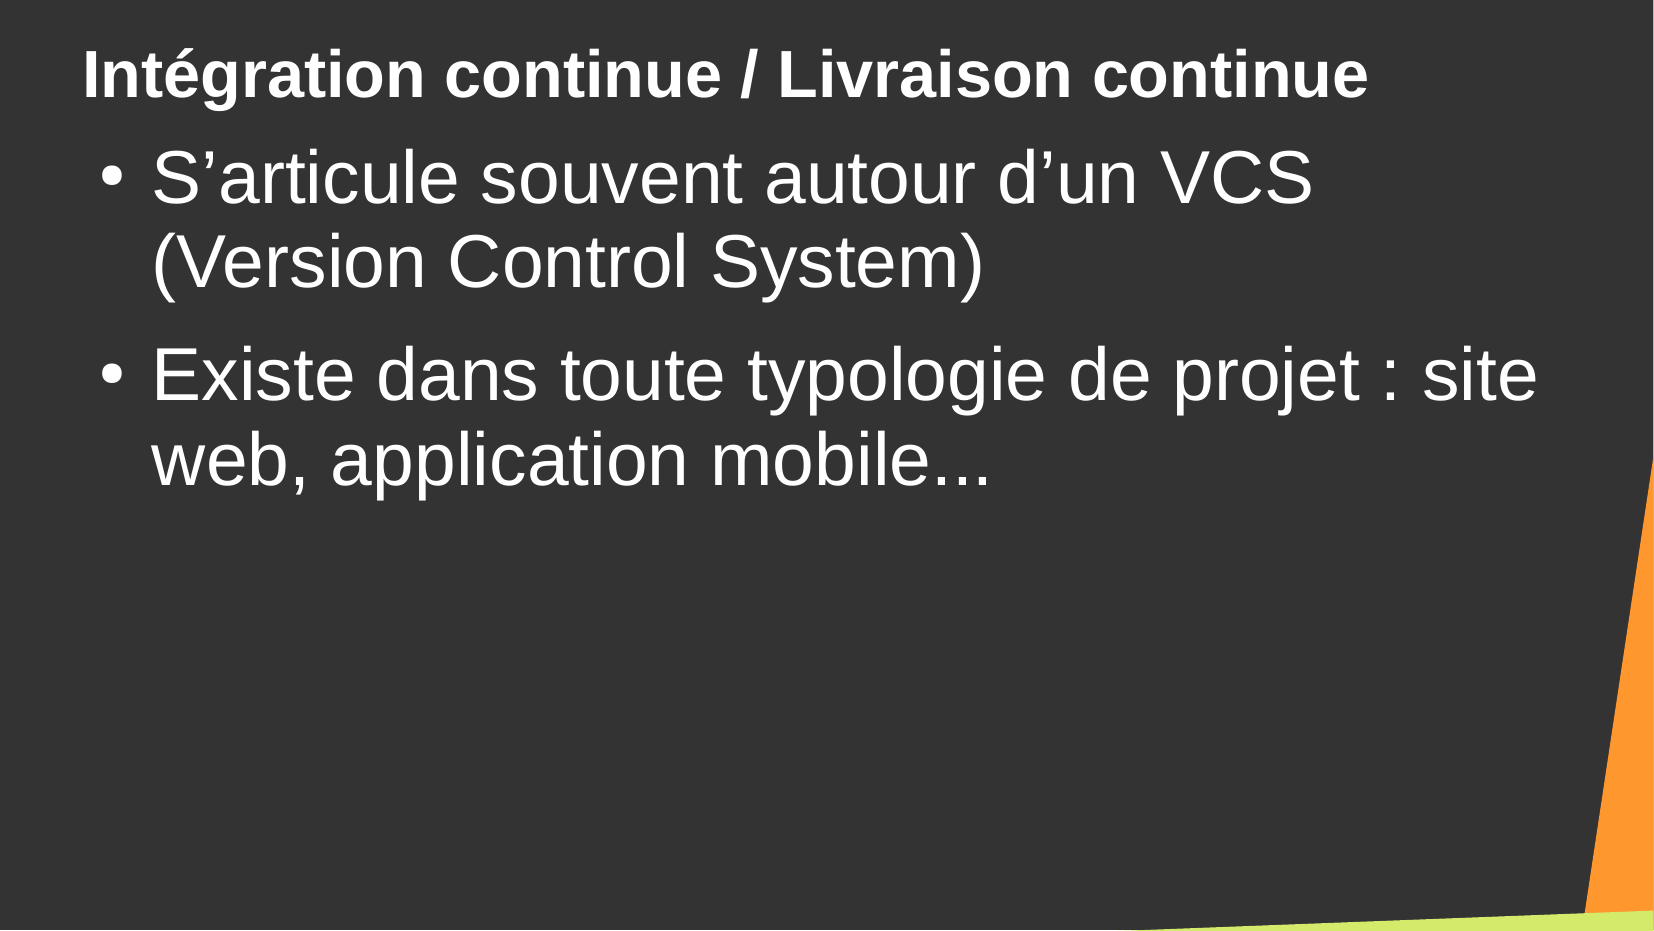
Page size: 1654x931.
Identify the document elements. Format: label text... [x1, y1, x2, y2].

title Intégration continue / Livraison continue [82, 37, 1406, 115]
list S’articule souvent autour d’un VCS (Version Control System) Existe dans toute typologie de projet : site web, application mobile... [80, 135, 1560, 816]
text_box [1118, 452, 1654, 931]
